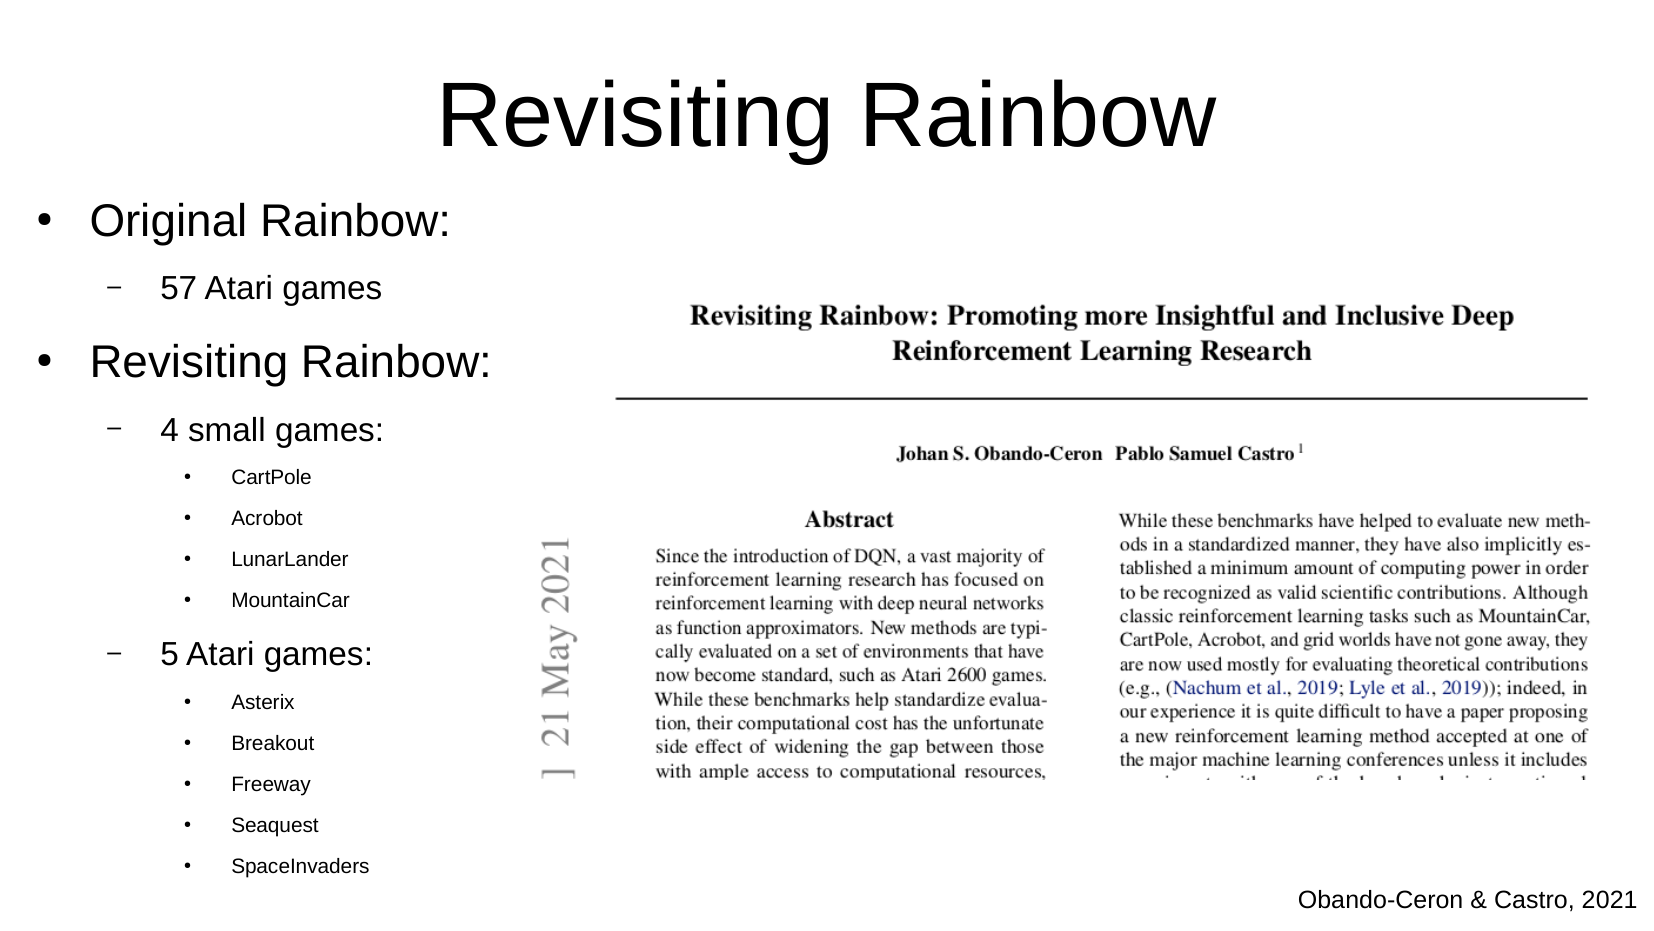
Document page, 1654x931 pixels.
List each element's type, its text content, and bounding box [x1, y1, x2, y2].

title Obando-Ceron & Castro, 2021 [1275, 872, 1639, 929]
title Revisiting Rainbow [82, 37, 1571, 193]
picture [550, 293, 1636, 781]
list Original Rainbow: 57 Atari games Revisiting Rainbow: 4 small games: CartPole Acrobot LunarLander MountainCar 5 Atari games: Asterix Breakout Freeway Seaquest SpaceInvaders [18, 195, 550, 886]
